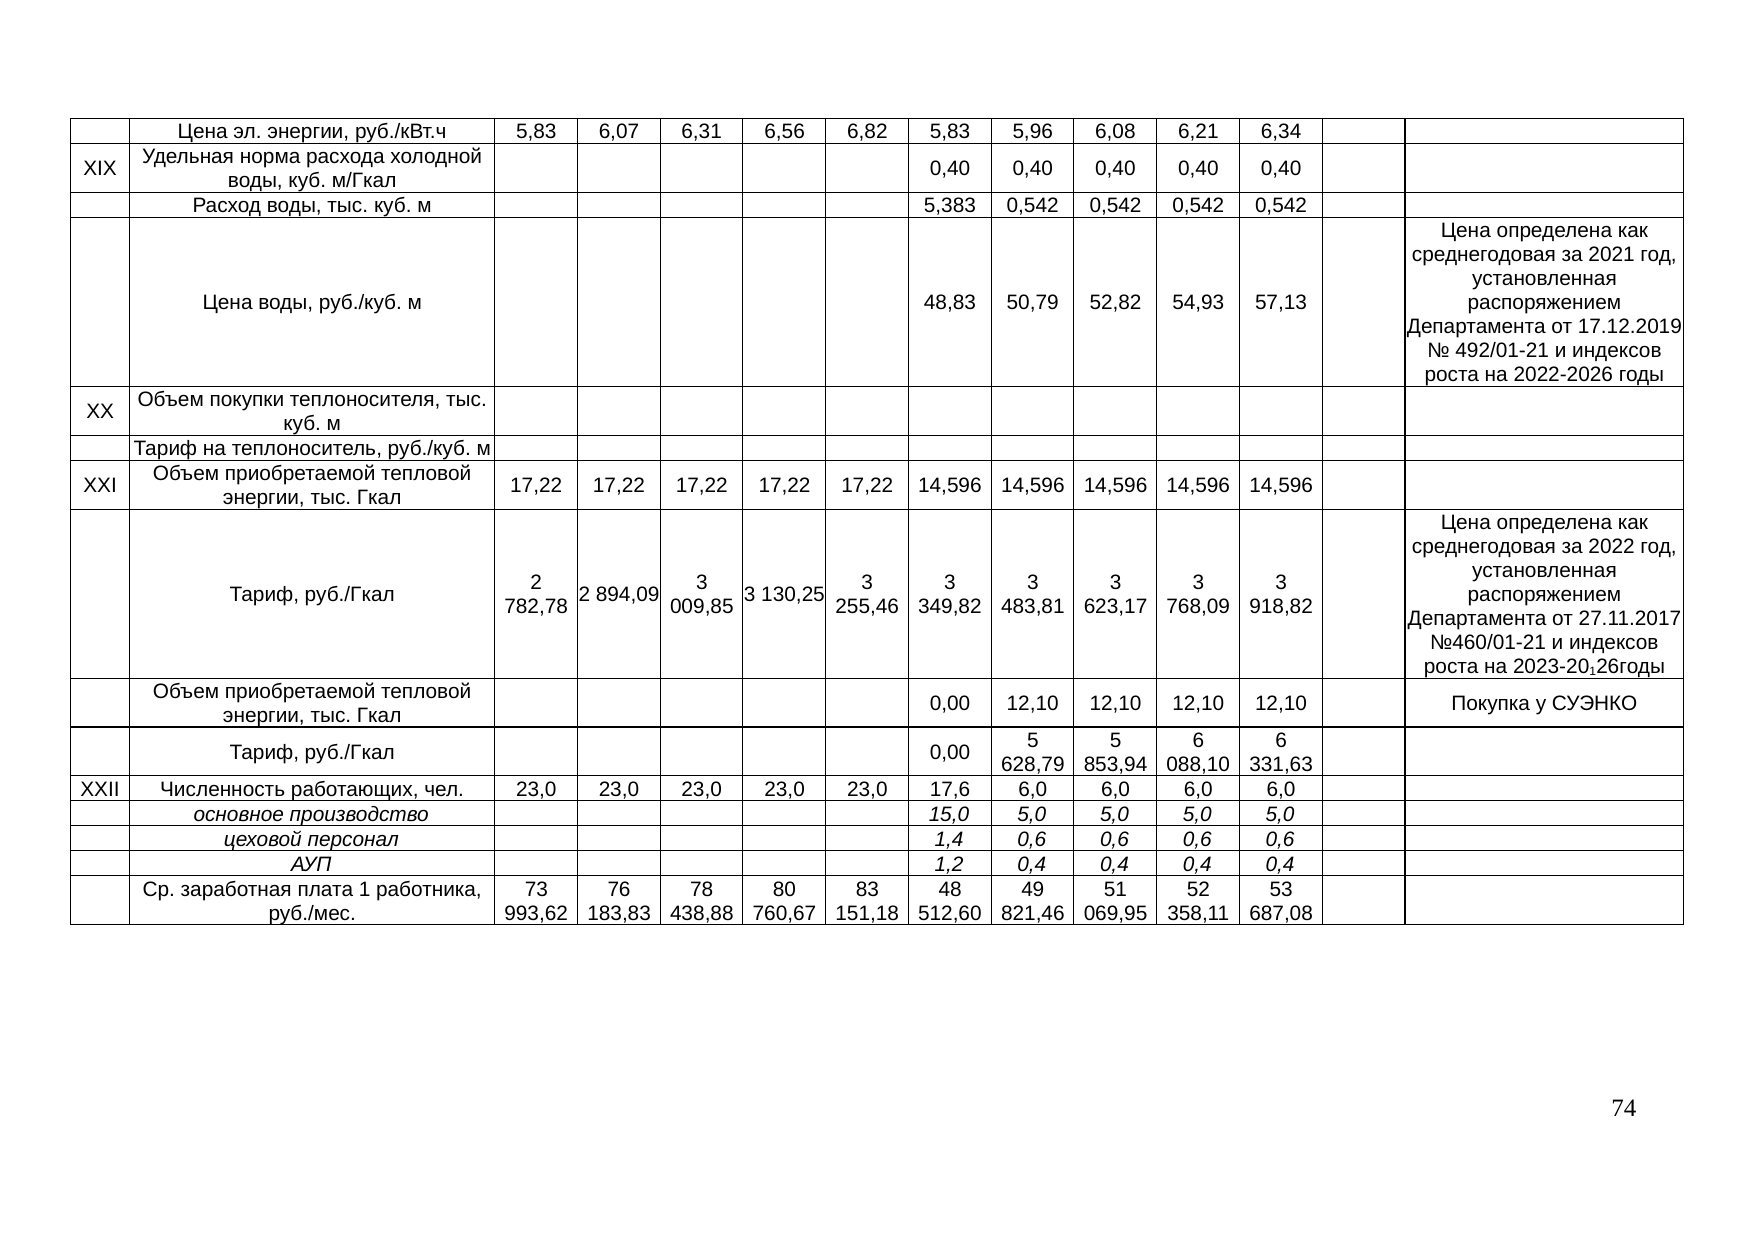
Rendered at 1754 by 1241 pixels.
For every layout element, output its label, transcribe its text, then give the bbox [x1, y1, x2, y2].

table_cell [71, 851, 129, 875]
table_cell [743, 436, 825, 460]
table_cell 6,0 [1157, 776, 1239, 800]
table_cell [1406, 851, 1683, 875]
table_cell [1323, 510, 1404, 677]
table_cell [578, 193, 660, 217]
table_cell 17,22 [743, 461, 825, 509]
table_cell 2 894,09 [578, 510, 660, 677]
table_cell 0,542 [992, 193, 1073, 217]
table_cell 0,40 [1240, 144, 1322, 192]
table_cell 57,13 [1240, 218, 1322, 386]
table_cell Удельная норма расхода холодной воды, куб. м/Гкал [130, 144, 494, 192]
table_cell 5,383 [909, 193, 991, 217]
table_cell 6,07 [578, 119, 660, 143]
table_cell [1406, 461, 1683, 509]
table_cell [578, 218, 660, 386]
table_cell [1323, 218, 1404, 386]
table_cell XXII [71, 776, 129, 800]
table_cell [826, 387, 908, 435]
table_cell [1323, 387, 1404, 435]
table_cell 3 349,82 [909, 510, 991, 677]
table_cell [1323, 801, 1404, 825]
table_cell Цена определена как среднегодовая за 2022 год, установленная распоряжением Департамента от 27.11.2017 №460/01-21 и индексов роста на 2023-20126годы [1406, 510, 1683, 677]
table_cell [661, 144, 742, 192]
table_cell [71, 826, 129, 850]
table_cell [495, 851, 577, 875]
table_cell 6,31 [661, 119, 742, 143]
table_cell [1406, 776, 1683, 800]
table_cell [1323, 851, 1404, 875]
table_cell [743, 851, 825, 875]
table_cell 2 782,78 [495, 510, 577, 677]
table_cell [992, 436, 1073, 460]
table_cell 52,82 [1074, 218, 1156, 386]
table_cell 3 483,81 [992, 510, 1073, 677]
table_cell [71, 876, 129, 924]
table_cell 23,0 [661, 776, 742, 800]
table_cell [826, 218, 908, 386]
table_cell [578, 826, 660, 850]
table_cell Ср. заработная плата 1 работника, руб./мес. [130, 876, 494, 924]
table_cell [1406, 728, 1683, 775]
table_cell 0,6 [1157, 826, 1239, 850]
table_cell [1323, 728, 1404, 775]
table_cell [71, 510, 129, 677]
table_cell Тариф, руб./Гкал [130, 728, 494, 775]
table_cell [495, 387, 577, 435]
table_cell [578, 851, 660, 875]
table_cell [1323, 876, 1404, 924]
table_cell [743, 826, 825, 850]
table_cell 49 821,46 [992, 876, 1073, 924]
table_cell 50,79 [992, 218, 1073, 386]
table_cell 0,00 [909, 679, 991, 726]
table_cell 14,596 [909, 461, 991, 509]
table_cell [743, 218, 825, 386]
table_cell 17,22 [826, 461, 908, 509]
table_cell Расход воды, тыс. куб. м [130, 193, 494, 217]
table_cell 15,0 [909, 801, 991, 825]
table_cell 0,542 [1157, 193, 1239, 217]
table_cell [495, 801, 577, 825]
table_cell 52 358,11 [1157, 876, 1239, 924]
table_cell [1406, 436, 1683, 460]
table_cell [826, 801, 908, 825]
table_cell 76 183,83 [578, 876, 660, 924]
table_cell [1406, 119, 1683, 143]
table_cell [826, 144, 908, 192]
table_cell 12,10 [992, 679, 1073, 726]
table_cell 6 331,63 [1240, 728, 1322, 775]
table_cell 5 628,79 [992, 728, 1073, 775]
table_cell Тариф, руб./Гкал [130, 510, 494, 677]
table_cell [1406, 801, 1683, 825]
table_cell [826, 851, 908, 875]
table_cell 14,596 [1240, 461, 1322, 509]
table_cell [71, 679, 129, 726]
table_cell [1323, 436, 1404, 460]
table_cell 53 687,08 [1240, 876, 1322, 924]
table_cell [1323, 193, 1404, 217]
table_cell 0,6 [1074, 826, 1156, 850]
table_cell 3 623,17 [1074, 510, 1156, 677]
table_cell [1406, 387, 1683, 435]
table_cell 12,10 [1240, 679, 1322, 726]
table_cell [71, 436, 129, 460]
table_cell [1074, 436, 1156, 460]
table_cell 0,40 [1074, 144, 1156, 192]
table_cell 0,6 [1240, 826, 1322, 850]
table_cell [71, 218, 129, 386]
table_cell 23,0 [578, 776, 660, 800]
table_cell 12,10 [1074, 679, 1156, 726]
table_cell [661, 193, 742, 217]
table_cell [1157, 387, 1239, 435]
table_cell [661, 218, 742, 386]
table_cell 5,0 [992, 801, 1073, 825]
table_cell Цена эл. энергии, руб./кВт.ч [130, 119, 494, 143]
table_cell [495, 679, 577, 726]
table_cell 0,4 [1240, 851, 1322, 875]
table_cell 48,83 [909, 218, 991, 386]
table_cell 1,4 [909, 826, 991, 850]
table_cell [909, 436, 991, 460]
table_cell [661, 801, 742, 825]
table_cell 80 760,67 [743, 876, 825, 924]
table_cell [578, 436, 660, 460]
table_cell [495, 728, 577, 775]
table_cell [495, 144, 577, 192]
table_cell [1323, 119, 1404, 143]
table_cell 23,0 [495, 776, 577, 800]
table_cell 6,08 [1074, 119, 1156, 143]
table_cell 0,542 [1240, 193, 1322, 217]
table_cell 23,0 [743, 776, 825, 800]
table_cell Тариф на теплоноситель, руб./куб. м [130, 436, 494, 460]
table_cell 3 918,82 [1240, 510, 1322, 677]
table_cell [1406, 144, 1683, 192]
table_cell [909, 387, 991, 435]
table_cell 14,596 [1074, 461, 1156, 509]
table_cell 5,96 [992, 119, 1073, 143]
table_cell 17,6 [909, 776, 991, 800]
table_cell 78 438,88 [661, 876, 742, 924]
table_cell основное производство [130, 801, 494, 825]
table_cell [578, 144, 660, 192]
table_cell XX [71, 387, 129, 435]
table_cell 6 088,10 [1157, 728, 1239, 775]
table_cell Объем приобретаемой тепловой энергии, тыс. Гкал [130, 679, 494, 726]
table_cell 12,10 [1157, 679, 1239, 726]
table_cell 0,00 [909, 728, 991, 775]
table_cell [743, 144, 825, 192]
table_cell 0,4 [1074, 851, 1156, 875]
table_cell [1074, 387, 1156, 435]
table_cell [661, 679, 742, 726]
table_cell [661, 851, 742, 875]
table_cell 6,0 [1240, 776, 1322, 800]
table_cell 17,22 [495, 461, 577, 509]
table_cell [826, 193, 908, 217]
table_cell [992, 387, 1073, 435]
table_cell [1240, 387, 1322, 435]
table_cell [661, 436, 742, 460]
table_cell [495, 193, 577, 217]
table_cell [826, 826, 908, 850]
table_cell 3 130,25 [743, 510, 825, 677]
table_cell [71, 119, 129, 143]
table_cell Численность работающих, чел. [130, 776, 494, 800]
table_cell 23,0 [826, 776, 908, 800]
table_cell Объем покупки теплоносителя, тыс. куб. м [130, 387, 494, 435]
table_cell 5,83 [909, 119, 991, 143]
table_cell 48 512,60 [909, 876, 991, 924]
table_cell [743, 387, 825, 435]
table_cell Цена воды, руб./куб. м [130, 218, 494, 386]
table_cell [1323, 826, 1404, 850]
table_cell 6,0 [992, 776, 1073, 800]
table_cell 0,40 [992, 144, 1073, 192]
table_cell [1323, 461, 1404, 509]
table_cell 0,4 [1157, 851, 1239, 875]
table_cell 3 255,46 [826, 510, 908, 677]
table_cell [743, 728, 825, 775]
table_cell [1323, 144, 1404, 192]
table_cell 0,542 [1074, 193, 1156, 217]
table_cell [1157, 436, 1239, 460]
table_cell АУП [130, 851, 494, 875]
table_cell [71, 728, 129, 775]
table_cell [661, 826, 742, 850]
table_cell [1406, 876, 1683, 924]
table_cell [1406, 826, 1683, 850]
table_cell 5,83 [495, 119, 577, 143]
table_cell [826, 436, 908, 460]
table_cell [495, 218, 577, 386]
table_cell XXI [71, 461, 129, 509]
table_cell 3 768,09 [1157, 510, 1239, 677]
table_cell [743, 193, 825, 217]
table_cell [661, 728, 742, 775]
table_cell 5 853,94 [1074, 728, 1156, 775]
table_cell 83 151,18 [826, 876, 908, 924]
table_cell [495, 826, 577, 850]
table_cell [71, 193, 129, 217]
table_cell 6,56 [743, 119, 825, 143]
table_cell Цена определена как среднегодовая за 2021 год, установленная распоряжением Департамента от 17.12.2019 № 492/01-21 и индексов роста на 2022-2026 годы [1406, 218, 1683, 386]
table_cell [578, 679, 660, 726]
table_cell 14,596 [992, 461, 1073, 509]
table_cell Покупка у СУЭНКО [1406, 679, 1683, 726]
table_cell [1323, 776, 1404, 800]
table_cell 51 069,95 [1074, 876, 1156, 924]
table_cell [71, 801, 129, 825]
table_cell [578, 728, 660, 775]
table_cell Объем приобретаемой тепловой энергии, тыс. Гкал [130, 461, 494, 509]
table_cell 0,4 [992, 851, 1073, 875]
table_cell 5,0 [1240, 801, 1322, 825]
table_cell 17,22 [661, 461, 742, 509]
table_cell 0,6 [992, 826, 1073, 850]
table_cell 14,596 [1157, 461, 1239, 509]
table_cell [826, 728, 908, 775]
table_cell [743, 679, 825, 726]
table_cell [578, 387, 660, 435]
table_cell [1240, 436, 1322, 460]
table_cell 6,0 [1074, 776, 1156, 800]
table_cell 6,82 [826, 119, 908, 143]
table_cell 54,93 [1157, 218, 1239, 386]
table_cell [495, 436, 577, 460]
table_cell 1,2 [909, 851, 991, 875]
table_cell 5,0 [1074, 801, 1156, 825]
table_cell [1323, 679, 1404, 726]
table_cell [578, 801, 660, 825]
table_cell 3 009,85 [661, 510, 742, 677]
table_cell 17,22 [578, 461, 660, 509]
table_cell 0,40 [1157, 144, 1239, 192]
table_cell [661, 387, 742, 435]
table_cell [743, 801, 825, 825]
table_cell 5,0 [1157, 801, 1239, 825]
table_cell 6,21 [1157, 119, 1239, 143]
table_cell [826, 679, 908, 726]
table_cell XIX [71, 144, 129, 192]
table_cell 6,34 [1240, 119, 1322, 143]
table_cell [1406, 193, 1683, 217]
table_cell 73 993,62 [495, 876, 577, 924]
table_cell 0,40 [909, 144, 991, 192]
table_cell цеховой персонал [130, 826, 494, 850]
